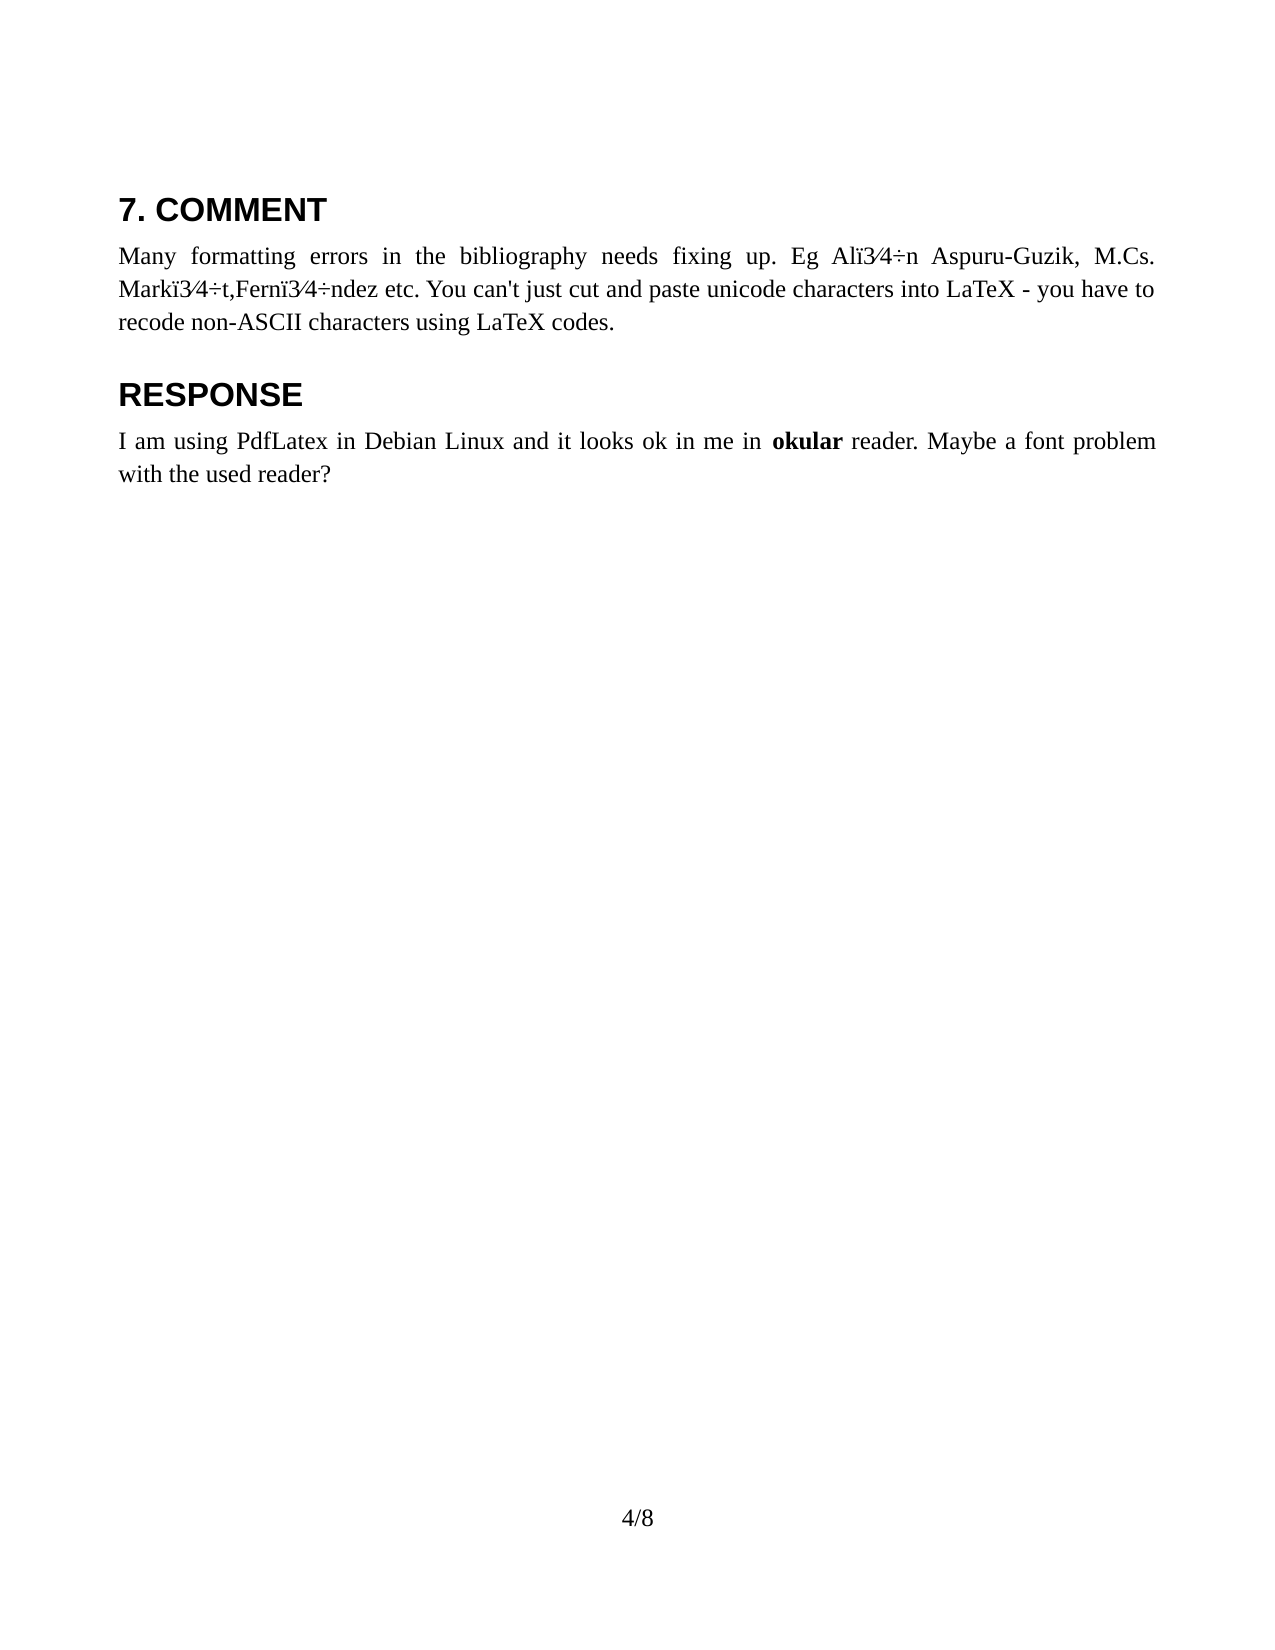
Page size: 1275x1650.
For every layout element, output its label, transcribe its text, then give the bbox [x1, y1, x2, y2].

text I am using PdfLatex in Debian Linux and it looks ok in me in okular reader. Maybe a font problem with the used reader? [118, 426, 1157, 488]
subtitle RESPONSE [118, 375, 1157, 414]
subtitle 7. COMMENT [118, 190, 1157, 228]
text Many formatting errors in the bibliography needs fixing up. Eg Alï3⁄4÷n Aspuru-Guzik, M.Cs. Markï3⁄4÷t,Fernï3⁄4÷ndez etc. You can't just cut and paste unicode characters into LaTeX - you have to recode non-ASCII characters using LaTeX codes. [118, 241, 1157, 336]
